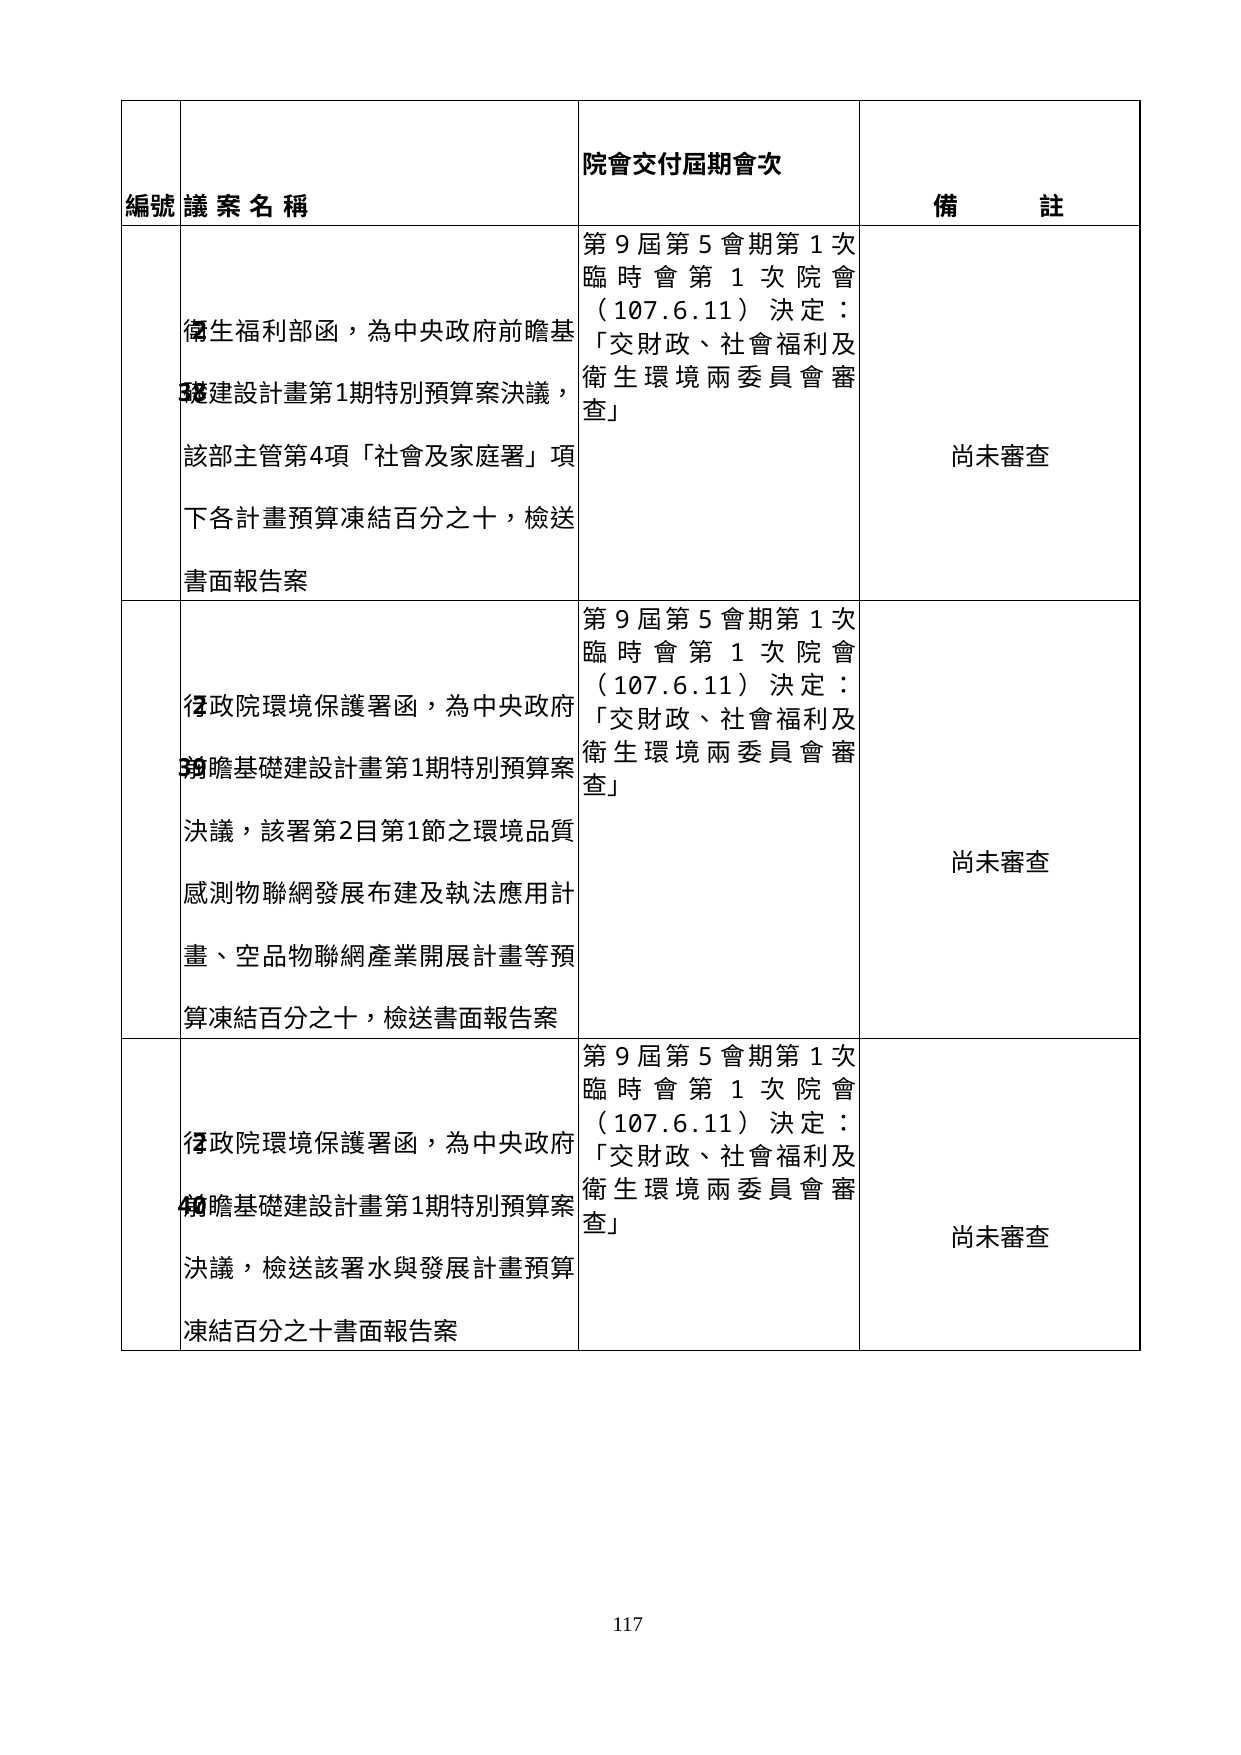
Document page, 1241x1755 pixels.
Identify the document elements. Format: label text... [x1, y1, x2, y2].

table_cell 衛生福利部函，為中央政府前瞻基礎建設計畫第1期特別預算案決議，該部主管第4項「社會及家庭署」項下各計畫預算凍結百分之十，檢送書面報告案 [181, 226, 578, 600]
table_cell 第9屆第5會期第1次臨時會第1次院會（107.6.11）決定：「交財政、社會福利及衛生環境兩委員會審查」 [579, 226, 859, 600]
table_cell 尚未審查 [860, 601, 1139, 1038]
table_cell [122, 1039, 180, 1350]
table_header 院會交付屆期會次 [579, 101, 859, 225]
table_cell [122, 226, 180, 600]
table_cell 尚未審查 [860, 1039, 1139, 1350]
table_header 議案名稱 [181, 101, 578, 225]
table_header 編號 [122, 101, 180, 225]
table_cell 第9屆第5會期第1次臨時會第1次院會（107.6.11）決定：「交財政、社會福利及衛生環境兩委員會審查」 [579, 601, 859, 1038]
table_cell 第9屆第5會期第1次臨時會第1次院會（107.6.11）決定：「交財政、社會福利及衛生環境兩委員會審查」 [579, 1039, 859, 1350]
table_cell 行政院環境保護署函，為中央政府前瞻基礎建設計畫第1期特別預算案決議，檢送該署水與發展計畫預算凍結百分之十書面報告案 [181, 1039, 578, 1350]
table_cell [122, 601, 180, 1038]
table_cell 行政院環境保護署函，為中央政府前瞻基礎建設計畫第1期特別預算案決議，該署第2目第1節之環境品質感測物聯網發展布建及執法應用計畫、空品物聯網產業開展計畫等預算凍結百分之十，檢送書面報告案 [181, 601, 578, 1038]
table_cell 尚未審查 [860, 226, 1139, 600]
table_header 備 註 [860, 101, 1139, 225]
